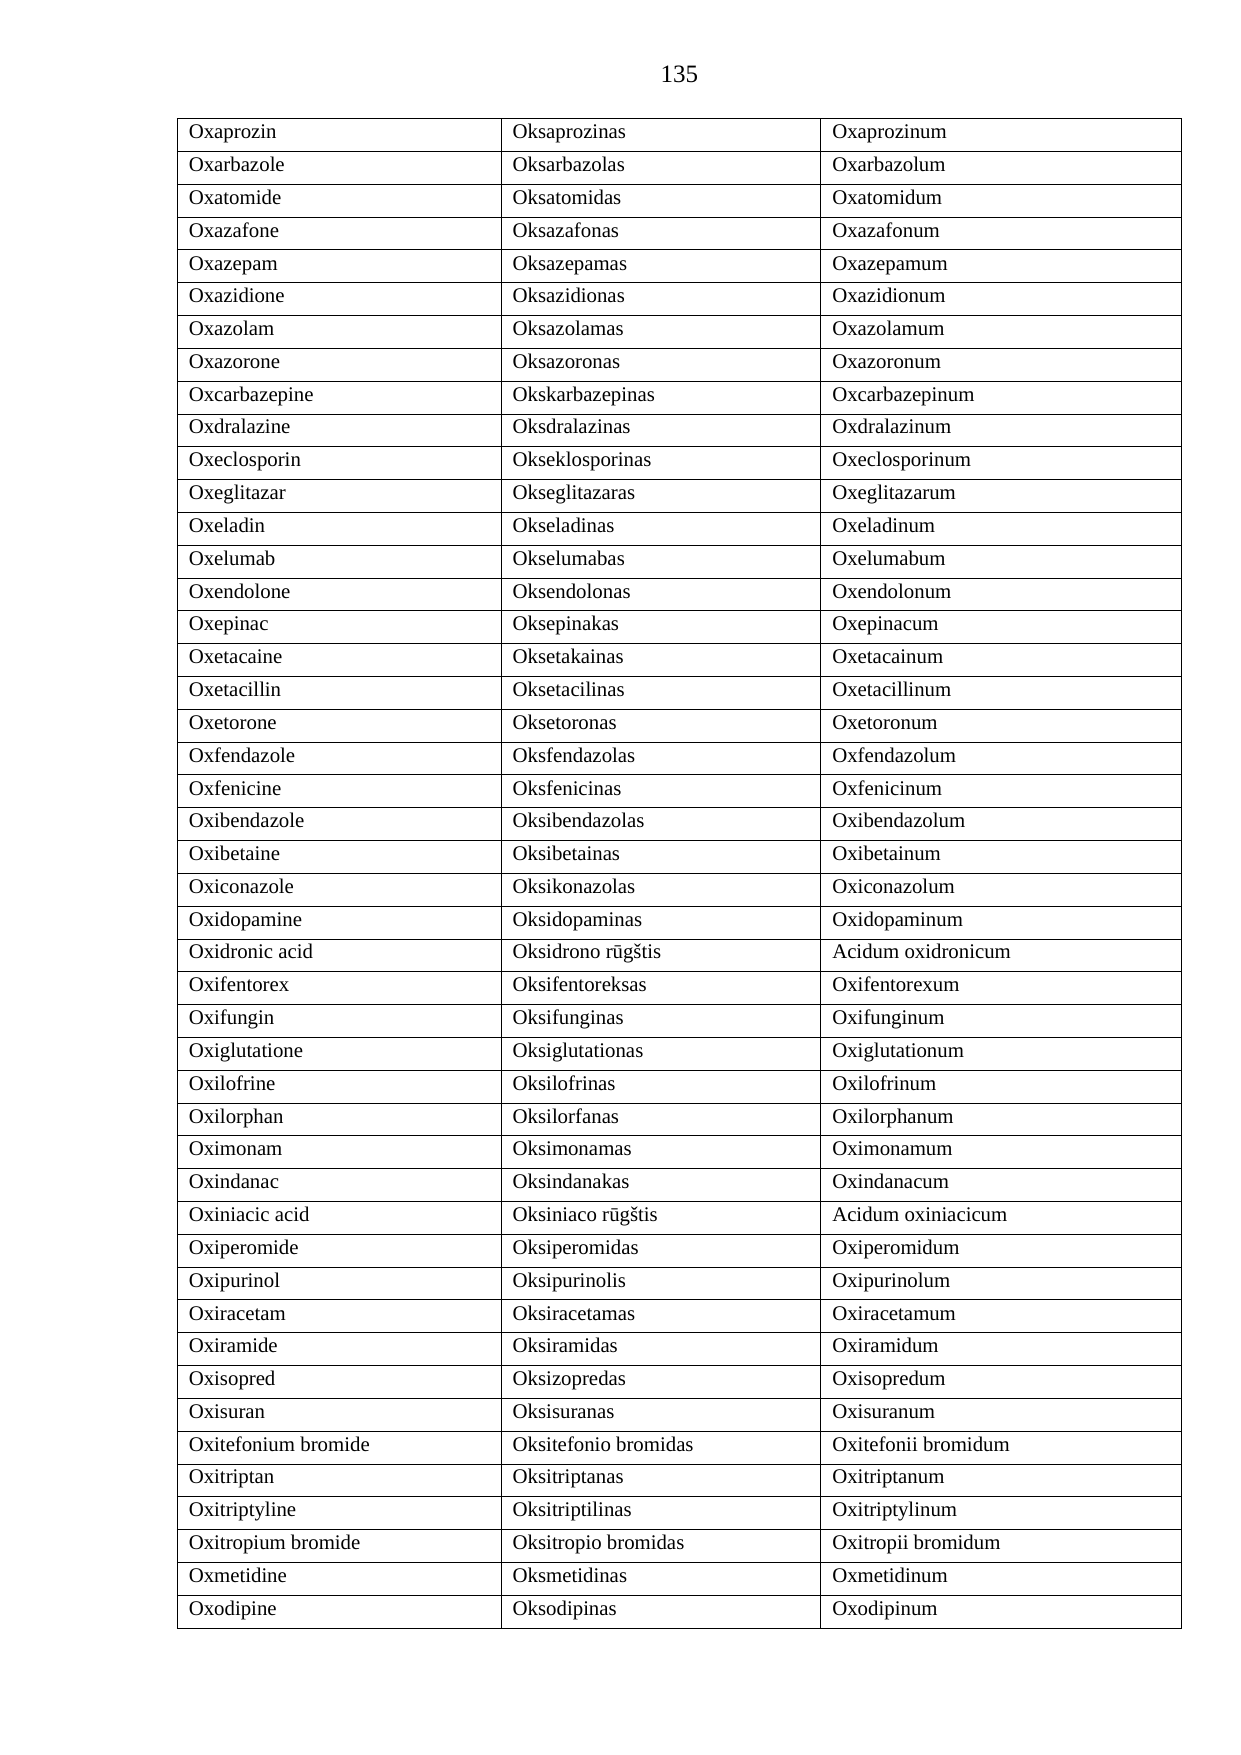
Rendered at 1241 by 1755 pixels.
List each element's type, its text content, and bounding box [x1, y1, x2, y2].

table_cell Oksepinakas [502, 611, 820, 643]
table_cell Oxitriptanum [821, 1465, 1181, 1496]
table_cell Oksfenicinas [502, 775, 820, 807]
table_cell Okseklosporinas [502, 447, 820, 479]
table_cell Oxiconazole [178, 874, 501, 906]
table_cell Oxitriptyline [178, 1497, 501, 1529]
table_cell Oxazolam [178, 316, 501, 348]
table_cell Oxendolonum [821, 579, 1181, 610]
table_cell Oxipurinolum [821, 1268, 1181, 1299]
table_cell Oxazidionum [821, 283, 1181, 315]
table_cell Oxisopred [178, 1366, 501, 1398]
table_cell Acidum oxidronicum [821, 940, 1181, 971]
table_cell Oxdralazinum [821, 415, 1181, 446]
table_cell Oxeclosporin [178, 447, 501, 479]
table_cell Oximonam [178, 1136, 501, 1168]
table_cell Oksimonamas [502, 1136, 820, 1168]
table_cell Oxifunginum [821, 1005, 1181, 1037]
table_cell Oksitefonio bromidas [502, 1432, 820, 1463]
table_cell Okskarbazepinas [502, 382, 820, 413]
table_cell Oksatomidas [502, 185, 820, 217]
table_cell Oxepinacum [821, 611, 1181, 643]
table_cell Oxipurinol [178, 1268, 501, 1299]
table_cell Oxetoronum [821, 710, 1181, 742]
table_cell Oxitropium bromide [178, 1530, 501, 1562]
table_cell Oxibetainum [821, 841, 1181, 873]
table_cell Oxaprozin [178, 119, 501, 151]
table_cell Oxeglitazar [178, 480, 501, 512]
table_cell Oxazidione [178, 283, 501, 315]
table_cell Oksdralazinas [502, 415, 820, 446]
table_cell Oxiglutationum [821, 1038, 1181, 1070]
table_cell Oxetacillin [178, 677, 501, 709]
table_cell Oxazorone [178, 349, 501, 381]
table_cell Oxcarbazepine [178, 382, 501, 413]
table_cell Oksidrono rūgštis [502, 940, 820, 971]
table_cell Oxindanac [178, 1169, 501, 1201]
table_cell Oksiramidas [502, 1333, 820, 1365]
table_cell Oxazepamum [821, 250, 1181, 282]
table_cell Oksifentoreksas [502, 972, 820, 1004]
table_cell Oxepinac [178, 611, 501, 643]
table_cell Oxitefonii bromidum [821, 1432, 1181, 1463]
table_cell Oxeladin [178, 513, 501, 545]
table_cell Oxibetaine [178, 841, 501, 873]
table_cell Oxazafone [178, 218, 501, 249]
table_cell Oksindanakas [502, 1169, 820, 1201]
table_cell Oksazoronas [502, 349, 820, 381]
table_cell Oxilorphanum [821, 1104, 1181, 1135]
table_cell Oxilofrinum [821, 1071, 1181, 1102]
table_cell Oksifunginas [502, 1005, 820, 1037]
table_cell Oksendolonas [502, 579, 820, 610]
table_cell Oxindanacum [821, 1169, 1181, 1201]
table_cell Oksilofrinas [502, 1071, 820, 1102]
table_cell Oxibendazole [178, 808, 501, 840]
table_cell Oxitriptylinum [821, 1497, 1181, 1529]
table_cell Oxidopaminum [821, 907, 1181, 938]
table_cell Oxfendazolum [821, 743, 1181, 774]
table_cell Oxatomidum [821, 185, 1181, 217]
table_cell Oksipurinolis [502, 1268, 820, 1299]
table_cell Oxeclosporinum [821, 447, 1181, 479]
table_cell Oxazoronum [821, 349, 1181, 381]
table_cell Oksibetainas [502, 841, 820, 873]
table_cell Oxitefonium bromide [178, 1432, 501, 1463]
table_cell Oxidronic acid [178, 940, 501, 971]
table_cell Oxiramide [178, 1333, 501, 1365]
table_cell Oxetacainum [821, 644, 1181, 676]
table_cell Oxeglitazarum [821, 480, 1181, 512]
table_cell Oxatomide [178, 185, 501, 217]
table_cell Oxodipine [178, 1596, 501, 1627]
table_cell Oksaprozinas [502, 119, 820, 151]
table_cell Oxaprozinum [821, 119, 1181, 151]
table_cell Oxitriptan [178, 1465, 501, 1496]
table_cell Oksitriptilinas [502, 1497, 820, 1529]
table_cell Oxelumab [178, 546, 501, 577]
table_cell Oximonamum [821, 1136, 1181, 1168]
table_cell Oxmetidine [178, 1563, 501, 1595]
table_cell Oksiglutationas [502, 1038, 820, 1070]
table_cell Oksetacilinas [502, 677, 820, 709]
table_cell Oxiramidum [821, 1333, 1181, 1365]
table_cell Oxiconazolum [821, 874, 1181, 906]
table_cell Oxfenicine [178, 775, 501, 807]
table_cell Oxiperomide [178, 1235, 501, 1267]
table_cell Oxeladinum [821, 513, 1181, 545]
table_cell Okseglitazaras [502, 480, 820, 512]
table_cell Okselumabas [502, 546, 820, 577]
table_cell Oxilofrine [178, 1071, 501, 1102]
table_cell Oksarbazolas [502, 152, 820, 184]
table_cell Oxiglutatione [178, 1038, 501, 1070]
table_cell Oxelumabum [821, 546, 1181, 577]
table_cell Oxisuran [178, 1399, 501, 1431]
table_cell Oksisuranas [502, 1399, 820, 1431]
table_cell Oxiracetam [178, 1300, 501, 1332]
table_cell Oksmetidinas [502, 1563, 820, 1595]
table_cell Oxetacaine [178, 644, 501, 676]
table_cell Oxarbazolum [821, 152, 1181, 184]
table_cell Oksazolamas [502, 316, 820, 348]
table_cell Oxazafonum [821, 218, 1181, 249]
table_cell Oxetorone [178, 710, 501, 742]
table_cell Oxibendazolum [821, 808, 1181, 840]
table_cell Oxcarbazepinum [821, 382, 1181, 413]
table_cell Oksiracetamas [502, 1300, 820, 1332]
table_cell Okseladinas [502, 513, 820, 545]
table_cell Oxidopamine [178, 907, 501, 938]
table_cell Oksidopaminas [502, 907, 820, 938]
table_cell Oksikonazolas [502, 874, 820, 906]
table_cell Oksibendazolas [502, 808, 820, 840]
table_cell Oxiracetamum [821, 1300, 1181, 1332]
table_cell Oxarbazole [178, 152, 501, 184]
table_cell Oksazepamas [502, 250, 820, 282]
table_cell Oxifentorex [178, 972, 501, 1004]
table_cell Oxdralazine [178, 415, 501, 446]
table_cell Acidum oxiniacicum [821, 1202, 1181, 1234]
table_cell Oxendolone [178, 579, 501, 610]
table_cell Oksetakainas [502, 644, 820, 676]
table_cell Oxfendazole [178, 743, 501, 774]
table_cell Oxazepam [178, 250, 501, 282]
table_cell Oxilorphan [178, 1104, 501, 1135]
table_cell Oksizopredas [502, 1366, 820, 1398]
table_cell Oxitropii bromidum [821, 1530, 1181, 1562]
table_cell Oksfendazolas [502, 743, 820, 774]
table_cell Oksiniaco rūgštis [502, 1202, 820, 1234]
table_cell Oksitriptanas [502, 1465, 820, 1496]
table_cell Oksodipinas [502, 1596, 820, 1627]
table_cell Oxfenicinum [821, 775, 1181, 807]
table_cell Oxifungin [178, 1005, 501, 1037]
table_cell Oksazidionas [502, 283, 820, 315]
table_cell Oxisuranum [821, 1399, 1181, 1431]
table_cell Oxetacillinum [821, 677, 1181, 709]
table_cell Oksiperomidas [502, 1235, 820, 1267]
table_cell Oksazafonas [502, 218, 820, 249]
table_cell Oxmetidinum [821, 1563, 1181, 1595]
table_cell Oxifentorexum [821, 972, 1181, 1004]
table_cell Oxiniacic acid [178, 1202, 501, 1234]
table_cell Oxodipinum [821, 1596, 1181, 1627]
table_cell Oksilorfanas [502, 1104, 820, 1135]
table_cell Oxiperomidum [821, 1235, 1181, 1267]
table_cell Oxisopredum [821, 1366, 1181, 1398]
table_cell Oksetoronas [502, 710, 820, 742]
table_cell Oksitropio bromidas [502, 1530, 820, 1562]
table_cell Oxazolamum [821, 316, 1181, 348]
